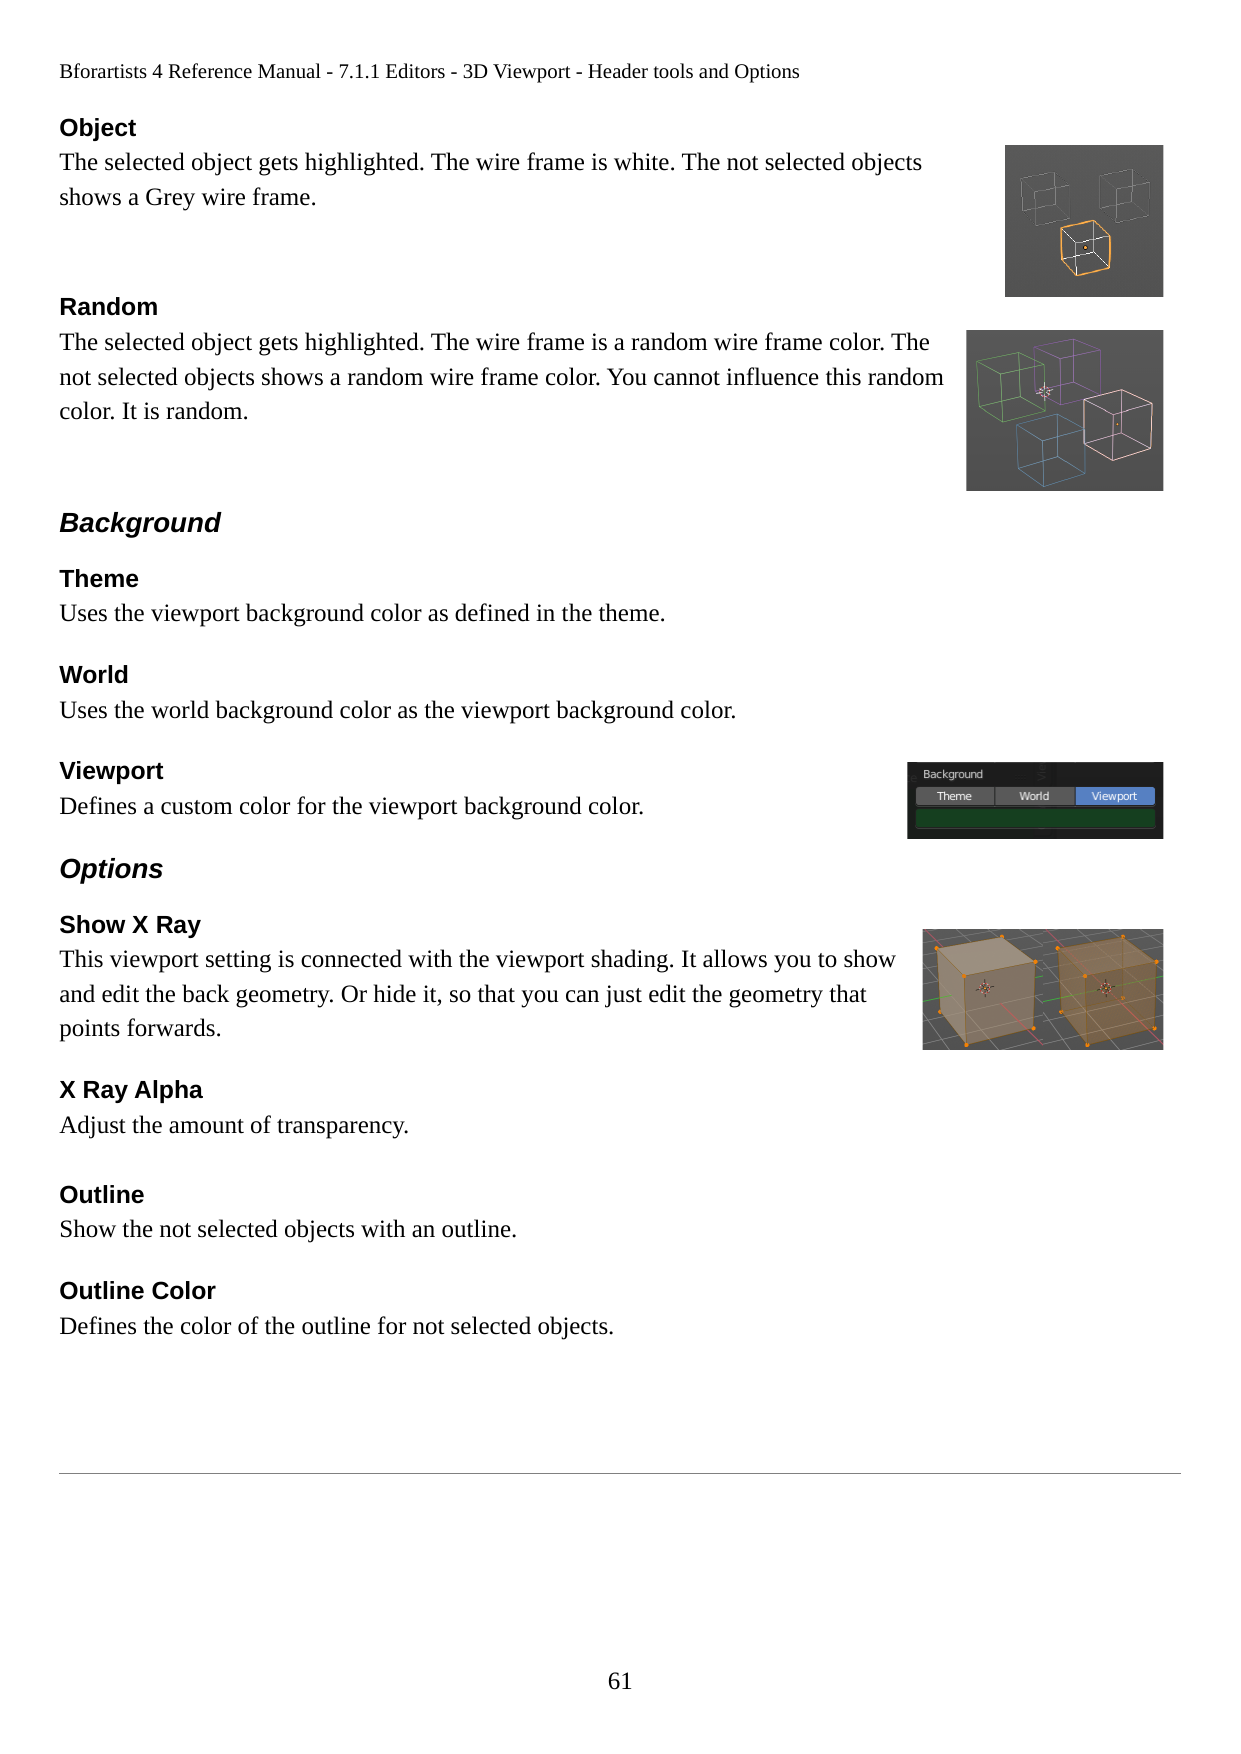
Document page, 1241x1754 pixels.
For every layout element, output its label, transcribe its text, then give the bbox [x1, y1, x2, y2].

subtitle Viewport [59, 756, 1181, 785]
text Uses the world background color as the viewport background color. [59, 695, 1181, 724]
subtitle Outline Color [59, 1276, 1181, 1305]
picture [907, 762, 1164, 839]
subtitle Theme [59, 564, 1181, 592]
subtitle Outline [59, 1180, 1181, 1208]
picture [1005, 145, 1164, 297]
subtitle Random [59, 292, 1181, 321]
text The selected object gets highlighted. The wire frame is white. The not selected objects shows a Grey wire frame. [59, 147, 1005, 211]
text Defines a custom color for the viewport background color. [59, 791, 907, 820]
subtitle Show X Ray [59, 910, 1181, 938]
text Show the not selected objects with an outline. [59, 1214, 1181, 1243]
text Uses the viewport background color as defined in the theme. [59, 598, 1181, 627]
text Defines the color of the outline for not selected objects. [59, 1311, 1181, 1340]
subtitle Options [59, 853, 1181, 885]
text The selected object gets highlighted. The wire frame is a random wire frame color. The not selected objects shows a random wire frame color. You cannot influence this random color. It is random. [59, 327, 1181, 425]
text This viewport setting is connected with the viewport shading. It allows you to show and edit the back geometry. Or hide it, so that you can just edit the geometry that points forwards. [59, 944, 922, 1042]
subtitle Object [59, 113, 1181, 141]
text Adjust the amount of transparency. [59, 1110, 1181, 1138]
picture [922, 929, 1164, 1050]
subtitle X Ray Alpha [59, 1075, 1181, 1103]
picture [966, 330, 1164, 491]
subtitle Background [59, 507, 1181, 539]
subtitle World [59, 660, 1181, 689]
